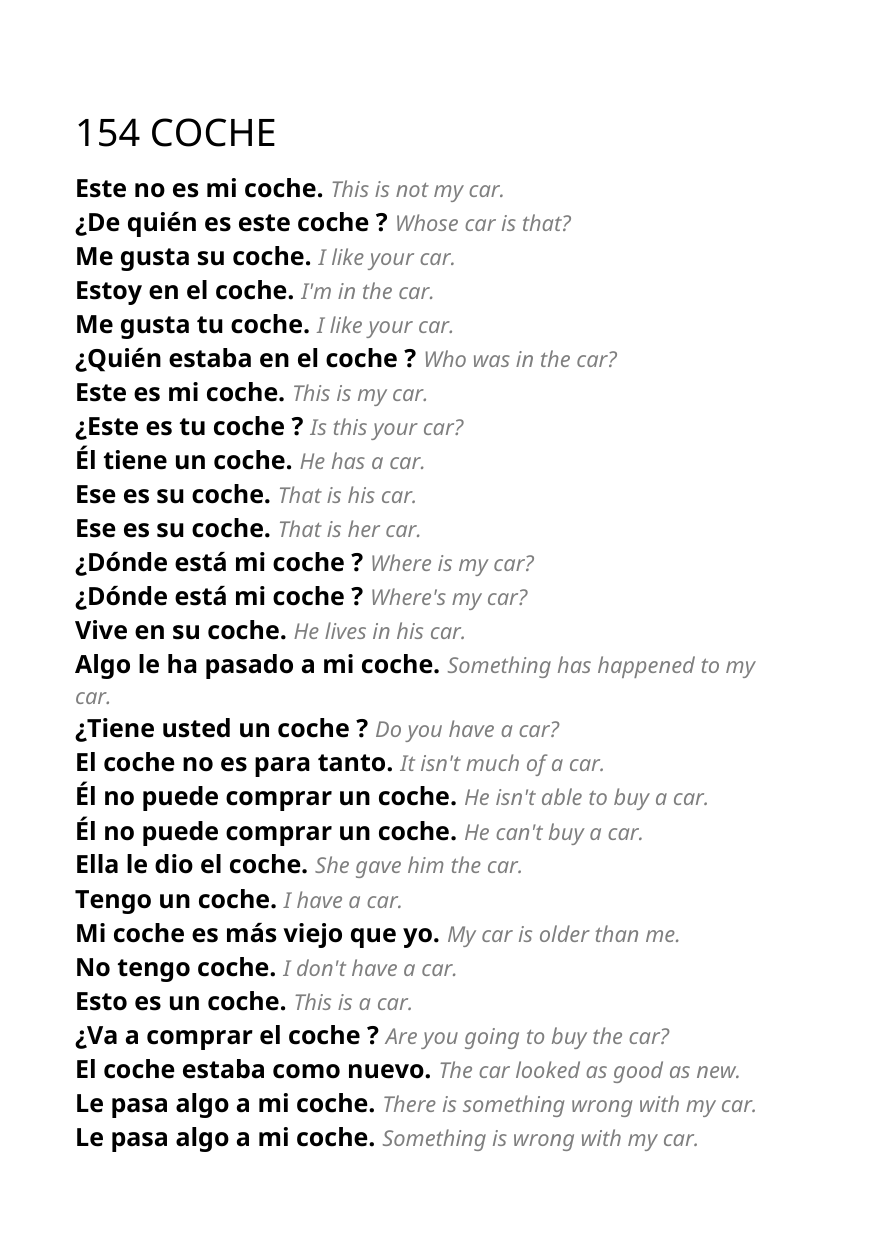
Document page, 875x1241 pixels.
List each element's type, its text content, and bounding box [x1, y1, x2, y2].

text Él no puede comprar un coche. He isn't able to buy a car. [75, 779, 799, 813]
text Estoy en el coche. I'm in the car. [75, 272, 799, 306]
subtitle 154 COCHE [75, 106, 799, 158]
text ¿Va a comprar el coche ? Are you going to buy the car? [75, 1017, 799, 1052]
text Tengo un coche. I have a car. [75, 881, 799, 915]
text Me gusta su coche. I like your car. [75, 238, 799, 272]
text Este es mi coche. This is my car. [75, 374, 799, 409]
text Mi coche es más viejo que yo. My car is older than me. [75, 915, 799, 949]
text Ella le dio el coche. She gave him the car. [75, 847, 799, 881]
text El coche no es para tanto. It isn't much of a car. [75, 745, 799, 779]
text ¿De quién es este coche ? Whose car is that? [75, 204, 799, 238]
text Ese es su coche. That is her car. [75, 511, 799, 545]
text Algo le ha pasado a mi coche. Something has happened to my car. [75, 647, 799, 711]
text El coche estaba como nuevo. The car looked as good as new. [75, 1052, 799, 1086]
text Este no es mi coche. This is not my car. [75, 170, 799, 204]
text No tengo coche. I don't have a car. [75, 949, 799, 983]
text Ese es su coche. That is his car. [75, 477, 799, 511]
text ¿Este es tu coche ? Is this your car? [75, 409, 799, 443]
text Vive en su coche. He lives in his car. [75, 613, 799, 647]
text Él tiene un coche. He has a car. [75, 443, 799, 477]
text ¿Quién estaba en el coche ? Who was in the car? [75, 341, 799, 374]
text Le pasa algo a mi coche. Something is wrong with my car. [75, 1120, 799, 1154]
text ¿Tiene usted un coche ? Do you have a car? [75, 711, 799, 745]
text Me gusta tu coche. I like your car. [75, 306, 799, 341]
text Él no puede comprar un coche. He can't buy a car. [75, 813, 799, 847]
text Le pasa algo a mi coche. There is something wrong with my car. [75, 1086, 799, 1120]
text ¿Dónde está mi coche ? Where's my car? [75, 579, 799, 613]
text ¿Dónde está mi coche ? Where is my car? [75, 545, 799, 579]
text Esto es un coche. This is a car. [75, 983, 799, 1017]
